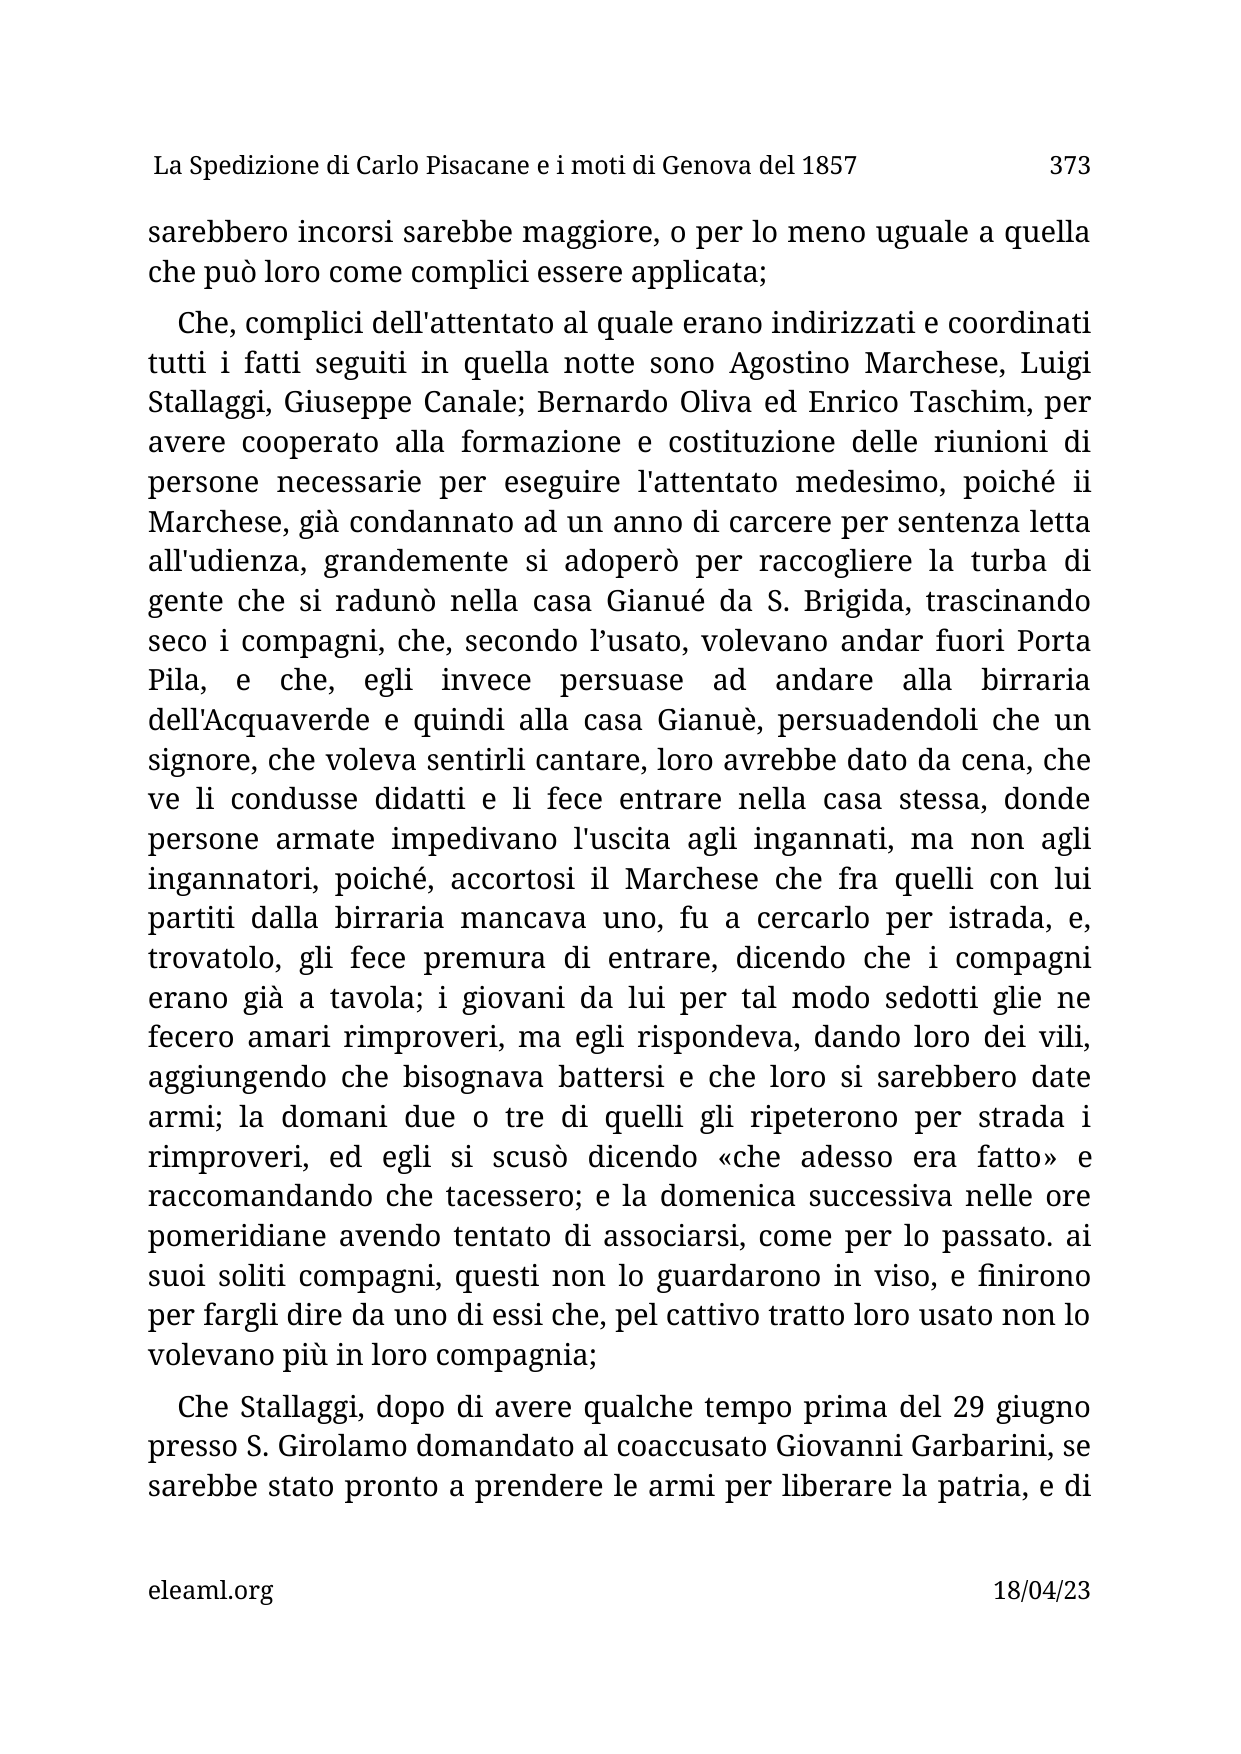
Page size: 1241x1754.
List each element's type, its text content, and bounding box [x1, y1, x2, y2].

text sarebbero incorsi sarebbe maggiore, o per lo meno uguale a quella che può loro come complici essere applicata; [148, 211, 1093, 291]
text Che Stallaggi, dopo di avere qualche tempo prima del 29 giugno presso S. Girolamo domandato al coaccusato Giovanni Garbarini, se sarebbe stato pronto a prendere le armi per liberare la patria, e di [148, 1386, 1093, 1505]
text Che, complici dell'attentato al quale erano indirizzati e coordinati tutti i fatti seguiti in quella notte sono Agostino Marchese, Luigi Stallaggi, Giuseppe Canale; Bernardo Oliva ed Enrico Taschim, per avere cooperato alla formazione e costituzione delle riunioni di persone necessarie per eseguire l'attentato medesimo, poiché ii Marchese, già condannato ad un anno di carcere per sentenza letta all'udienza, grandemente si adoperò per raccogliere la turba di gente che si radunò nella casa Gianué da S. Brigida, trascinando seco i compagni, che, secondo l’usato, volevano andar fuori Porta Pila, e che, egli invece persuase ad andare alla birraria dell'Acquaverde e quindi alla casa Gianuè, persuadendoli che un signore, che voleva sentirli cantare, loro avrebbe dato da cena, che ve li condusse didatti e li fece entrare nella casa stessa, donde persone armate impedivano l'uscita agli ingannati, ma non agli ingannatori, poiché, accortosi il Marchese che fra quelli con lui partiti dalla birraria mancava uno, fu a cercarlo per istrada, e, trovatolo, gli fece premura di entrare, dicendo che i compagni erano già a tavola; i giovani da lui per tal modo sedotti glie ne fecero amari rimproveri, ma egli rispondeva, dando loro dei vili, aggiungendo che bisognava battersi e che loro si sarebbero date armi; la domani due o tre di quelli gli ripeterono per strada i rimproveri, ed egli si scusò dicendo «che adesso era fatto» e raccomandando che tacessero; e la domenica successiva nelle ore pomeridiane avendo tentato di associarsi, come per lo passato. ai suoi soliti compagni, questi non lo guardarono in viso, e finirono per fargli dire da uno di essi che, pel cattivo tratto loro usato non lo volevano più in loro compagnia; [148, 302, 1093, 1374]
